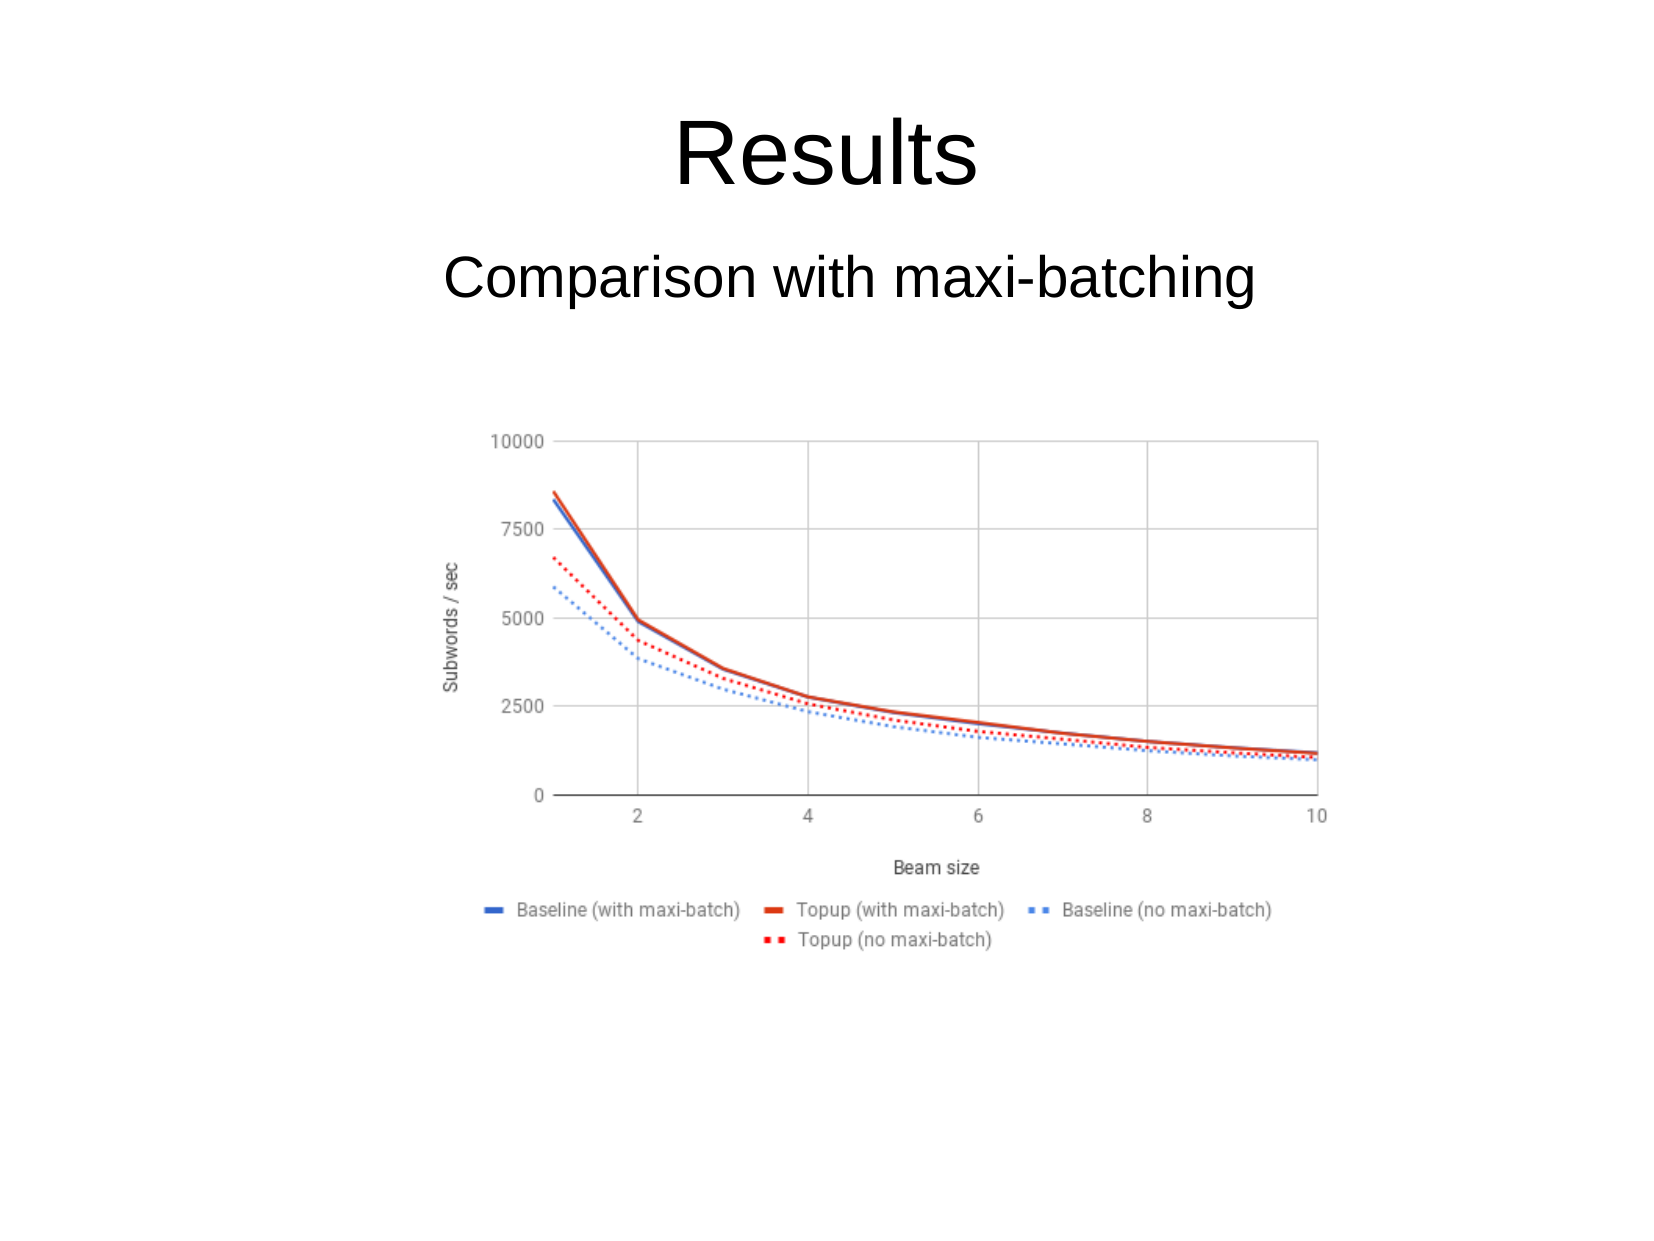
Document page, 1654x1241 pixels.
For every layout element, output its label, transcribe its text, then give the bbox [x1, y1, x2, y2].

title Comparison with maxi-batching [342, 212, 1359, 343]
picture [409, 400, 1347, 981]
title Results [82, 49, 1571, 257]
